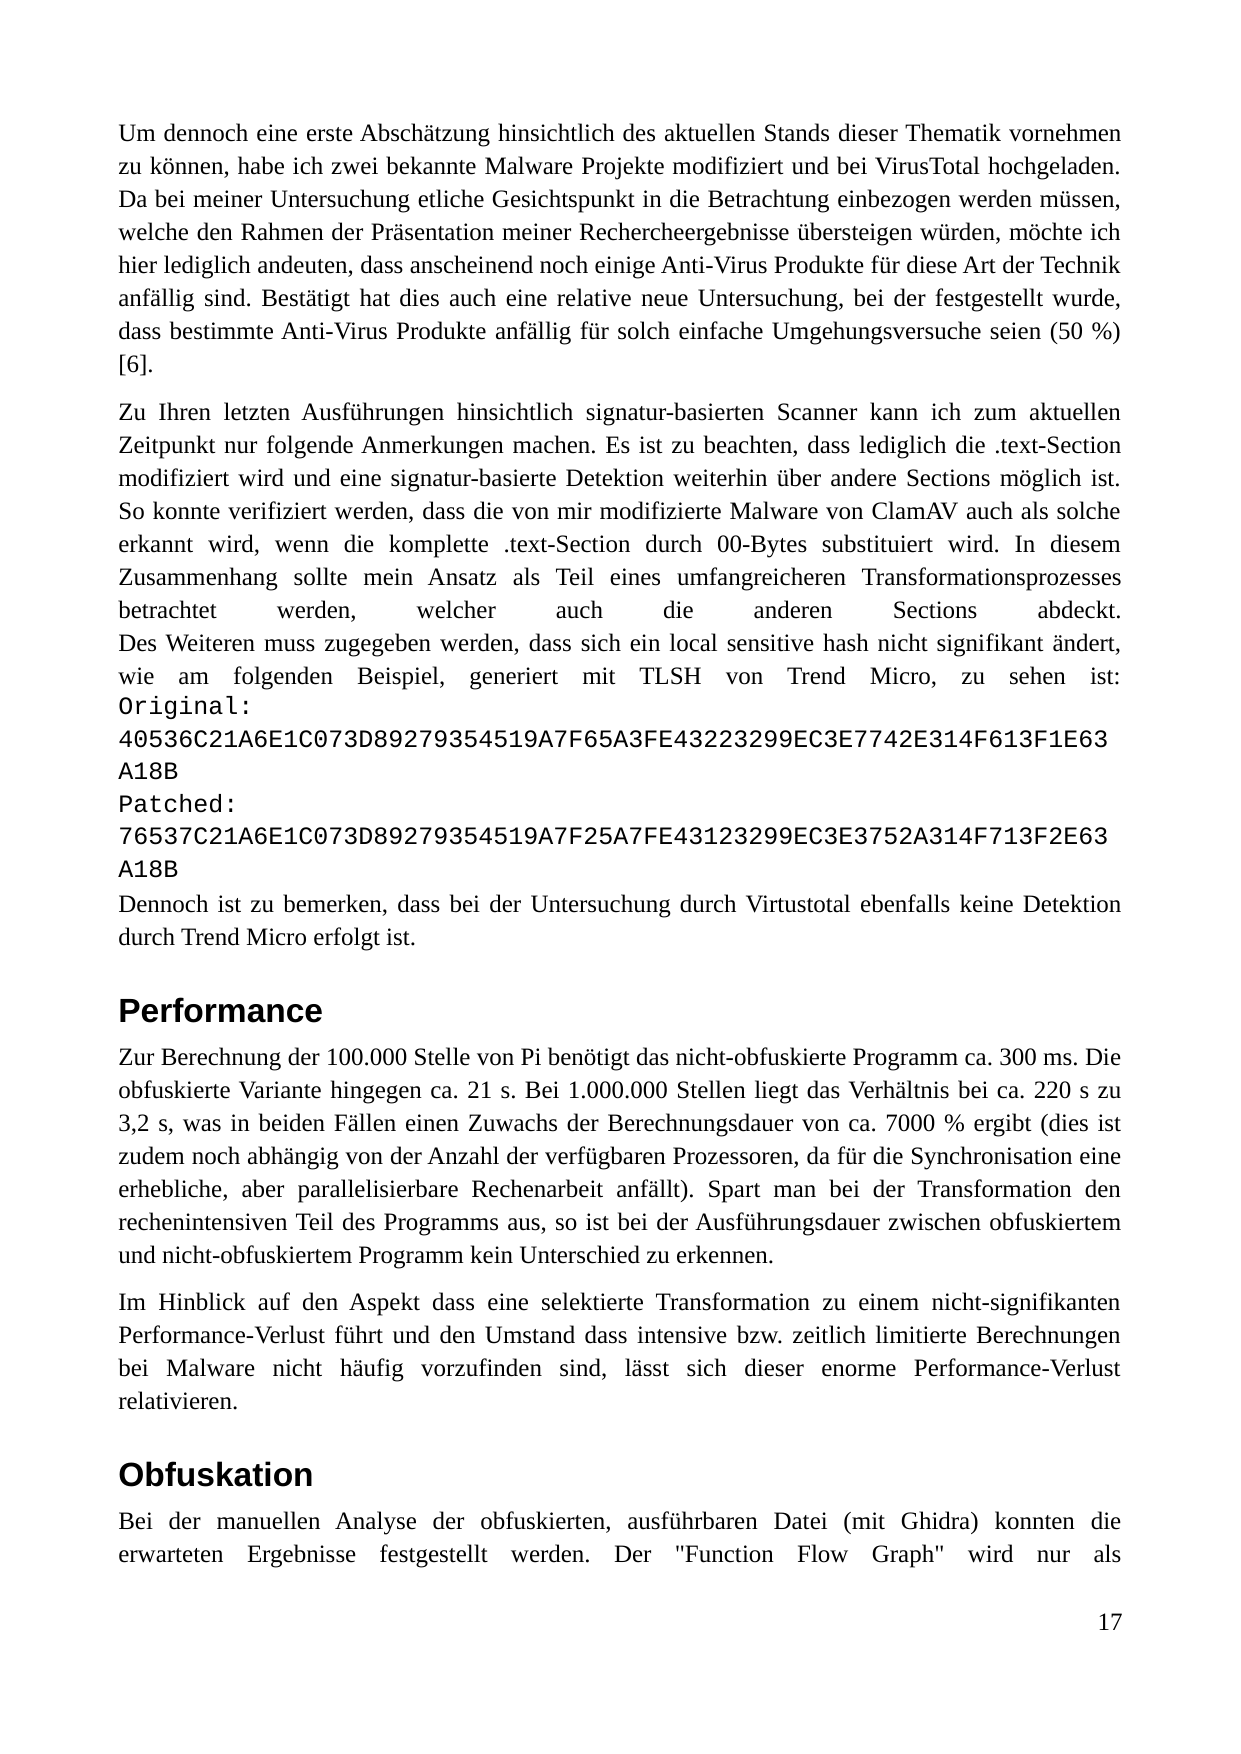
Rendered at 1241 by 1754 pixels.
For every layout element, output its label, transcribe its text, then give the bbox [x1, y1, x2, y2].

text Um dennoch eine erste Abschätzung hinsichtlich des aktuellen Stands dieser Thematik vornehmen zu können, habe ich zwei bekannte Malware Projekte modifiziert und bei VirusTotal hochgeladen. Da bei meiner Untersuchung etliche Gesichtspunkt in die Betrachtung einbezogen werden müssen, welche den Rahmen der Präsentation meiner Rechercheergebnisse übersteigen würden, möchte ich hier lediglich andeuten, dass anscheinend noch einige Anti-Virus Produkte für diese Art der Technik anfällig sind. Bestätigt hat dies auch eine relative neue Untersuchung, bei der festgestellt wurde, dass bestimmte Anti-Virus Produkte anfällig für solch einfache Umgehungsversuche seien (50 %) [6]. [118, 118, 1122, 378]
subtitle Obfuskation [118, 1455, 1122, 1493]
text Bei der manuellen Analyse der obfuskierten, ausführbaren Datei (mit Ghidra) konnten die erwarteten Ergebnisse festgestellt werden. Der "Function Flow Graph" wird nur als [118, 1506, 1122, 1568]
text Zu Ihren letzten Ausführungen hinsichtlich signatur-basierten Scanner kann ich zum aktuellen Zeitpunkt nur folgende Anmerkungen machen. Es ist zu beachten, dass lediglich die .text-Section modifiziert wird und eine signatur-basierte Detektion weiterhin über andere Sections möglich ist. So konnte verifiziert werden, dass die von mir modifizierte Malware von ClamAV auch als solche erkannt wird, wenn die komplette .text-Section durch 00-Bytes substituiert wird. In diesem Zusammenhang sollte mein Ansatz als Teil eines umfangreicheren Transformationsprozesses betrachtet werden, welcher auch die anderen Sections abdeckt. Des Weiteren muss zugegeben werden, dass sich ein local sensitive hash nicht signifikant ändert, wie am folgenden Beispiel, generiert mit TLSH von Trend Micro, zu sehen ist: Original: 40536C21A6E1C073D89279354519A7F65A3FE43223299EC3E7742E314F613F1E63A18B Patched: 76537C21A6E1C073D89279354519A7F25A7FE43123299EC3E3752A314F713F2E63A18B Dennoch ist zu bemerken, dass bei der Untersuchung durch Virtustotal ebenfalls keine Detektion durch Trend Micro erfolgt ist. [118, 397, 1122, 951]
text Im Hinblick auf den Aspekt dass eine selektierte Transformation zu einem nicht-signifikanten Performance-Verlust führt und den Umstand dass intensive bzw. zeitlich limitierte Berechnungen bei Malware nicht häufig vorzufinden sind, lässt sich dieser enorme Performance-Verlust relativieren. [118, 1287, 1122, 1415]
text Zur Berechnung der 100.000 Stelle von Pi benötigt das nicht-obfuskierte Programm ca. 300 ms. Die obfuskierte Variante hingegen ca. 21 s. Bei 1.000.000 Stellen liegt das Verhältnis bei ca. 220 s zu 3,2 s, was in beiden Fällen einen Zuwachs der Berechnungsdauer von ca. 7000 % ergibt (dies ist zudem noch abhängig von der Anzahl der verfügbaren Prozessoren, da für die Synchronisation eine erhebliche, aber parallelisierbare Rechenarbeit anfällt). Spart man bei der Transformation den rechenintensiven Teil des Programms aus, so ist bei der Ausführungsdauer zwischen obfuskiertem und nicht-obfuskiertem Programm kein Unterschied zu erkennen. [118, 1042, 1122, 1268]
subtitle Performance [118, 991, 1122, 1029]
